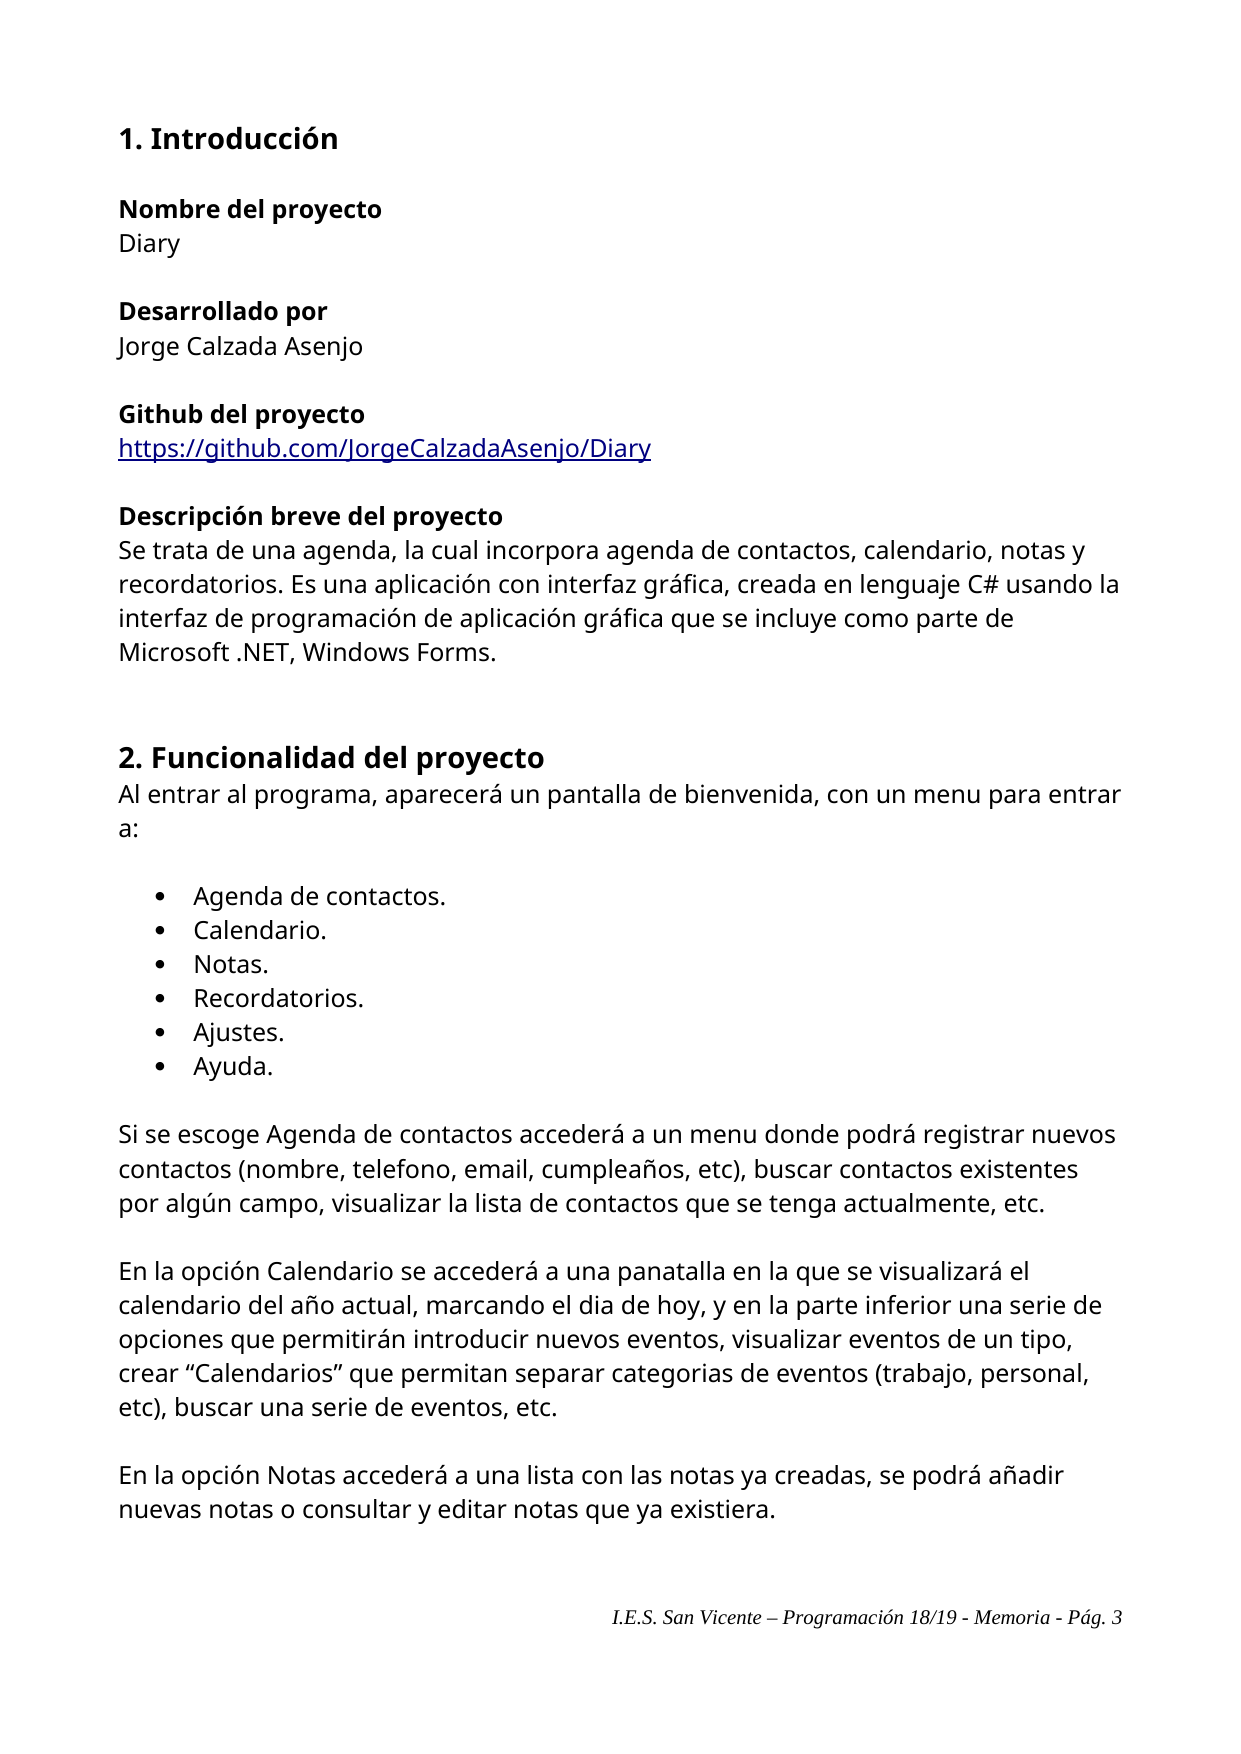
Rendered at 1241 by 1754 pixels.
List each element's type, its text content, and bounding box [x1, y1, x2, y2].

text Si se escoge Agenda de contactos accederá a un menu donde podrá registrar nuevos contactos (nombre, telefono, email, cumpleaños, etc), buscar contactos existentes por algún campo, visualizar la lista de contactos que se tenga actualmente, etc. [118, 1117, 1122, 1219]
text Nombre del proyecto [118, 192, 1122, 226]
list Agenda de contactos. [156, 879, 1122, 913]
subtitle 1. Introducción [118, 118, 1122, 158]
text Jorge Calzada Asenjo [118, 328, 1122, 362]
text Descripción breve del proyecto [118, 498, 1122, 532]
text Github del proyecto [118, 396, 1122, 430]
text En la opción Notas accederá a una lista con las notas ya creadas, se podrá añadir nuevas notas o consultar y editar notas que ya existiera. [118, 1458, 1122, 1526]
subtitle 2. Funcionalidad del proyecto [118, 737, 1122, 777]
text Al entrar al programa, aparecerá un pantalla de bienvenida, con un menu para entrar a: [118, 777, 1122, 845]
list Recordatorios. [156, 981, 1122, 1015]
text Desarrollado por [118, 294, 1122, 328]
list Calendario. [156, 913, 1122, 947]
text Diary [118, 226, 1122, 260]
text En la opción Calendario se accederá a una panatalla en la que se visualizará el calendario del año actual, marcando el dia de hoy, y en la parte inferior una serie de opciones que permitirán introducir nuevos eventos, visualizar eventos de un tipo, crear “Calendarios” que permitan separar categorias de eventos (trabajo, personal, etc), buscar una serie de eventos, etc. [118, 1253, 1122, 1424]
text Se trata de una agenda, la cual incorpora agenda de contactos, calendario, notas y recordatorios. Es una aplicación con interfaz gráfica, creada en lenguaje C# usando la interfaz de programación de aplicación gráfica que se incluye como parte de Microsoft .NET, Windows Forms. [118, 532, 1122, 669]
list Notas. [156, 947, 1122, 981]
text https://github.com/JorgeCalzadaAsenjo/Diary [118, 430, 1122, 464]
list Ajustes. [156, 1015, 1122, 1049]
list Ayuda. [156, 1049, 1122, 1083]
